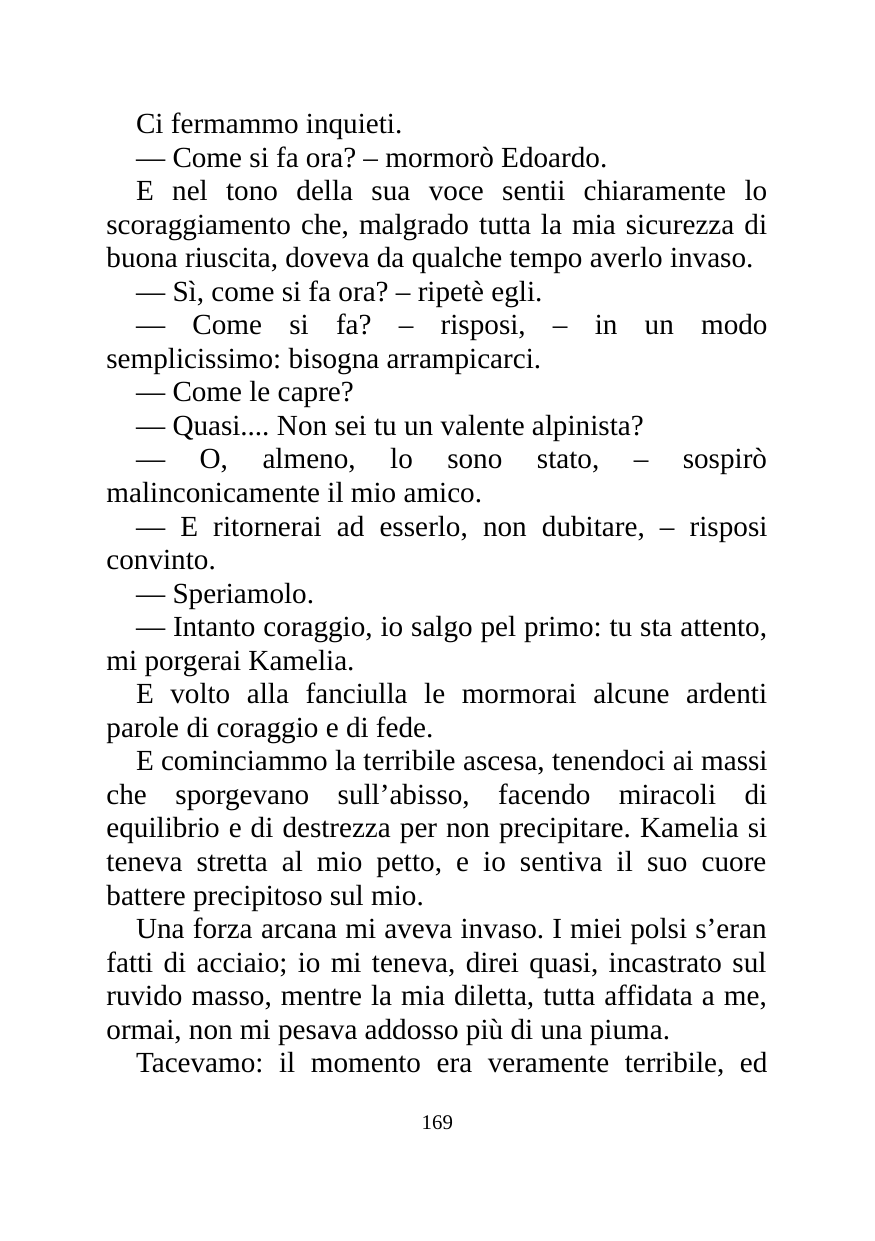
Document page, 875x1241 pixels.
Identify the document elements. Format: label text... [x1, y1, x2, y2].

text E volto alla fanciulla le mormorai alcune ardenti parole di coraggio e di fede. [106, 676, 768, 743]
text — Speriamolo. [106, 576, 768, 609]
text E cominciammo la terribile ascesa, tenendoci ai massi che sporgevano sull’abisso, facendo miracoli di equilibrio e di destrezza per non precipitare. Kamelia si teneva stretta al mio petto, e io sentiva il suo cuore battere precipitoso sul mio. [106, 743, 768, 911]
text — Come le capre? [106, 374, 768, 408]
text — Quasi.... Non sei tu un valente alpinista? [106, 408, 768, 442]
text — O, almeno, lo sono stato, – sospirò malinconicamente il mio amico. [106, 442, 768, 509]
text E nel tono della sua voce sentii chiaramente lo scoraggiamento che, malgrado tutta la mia sicurezza di buona riuscita, doveva da qualche tempo averlo invaso. [106, 173, 768, 274]
text — Come si fa? – risposi, – in un modo semplicissimo: bisogna arrampicarci. [106, 307, 768, 374]
text — Come si fa ora? – mormorò Edoardo. [106, 140, 768, 173]
text — Intanto coraggio, io salgo pel primo: tu sta attento, mi porgerai Kamelia. [106, 609, 768, 676]
text Tacevamo: il momento era veramente terribile, ed [106, 1045, 768, 1079]
text — E ritornerai ad esserlo, non dubitare, – risposi convinto. [106, 509, 768, 576]
text — Sì, come si fa ora? – ripetè egli. [106, 274, 768, 307]
text Ci fermammo inquieti. [106, 106, 768, 140]
text Una forza arcana mi aveva invaso. I miei polsi s’eran fatti di acciaio; io mi teneva, direi quasi, incastrato sul ruvido masso, mentre la mia diletta, tutta affidata a me, ormai, non mi pesava addosso più di una piuma. [106, 911, 768, 1045]
